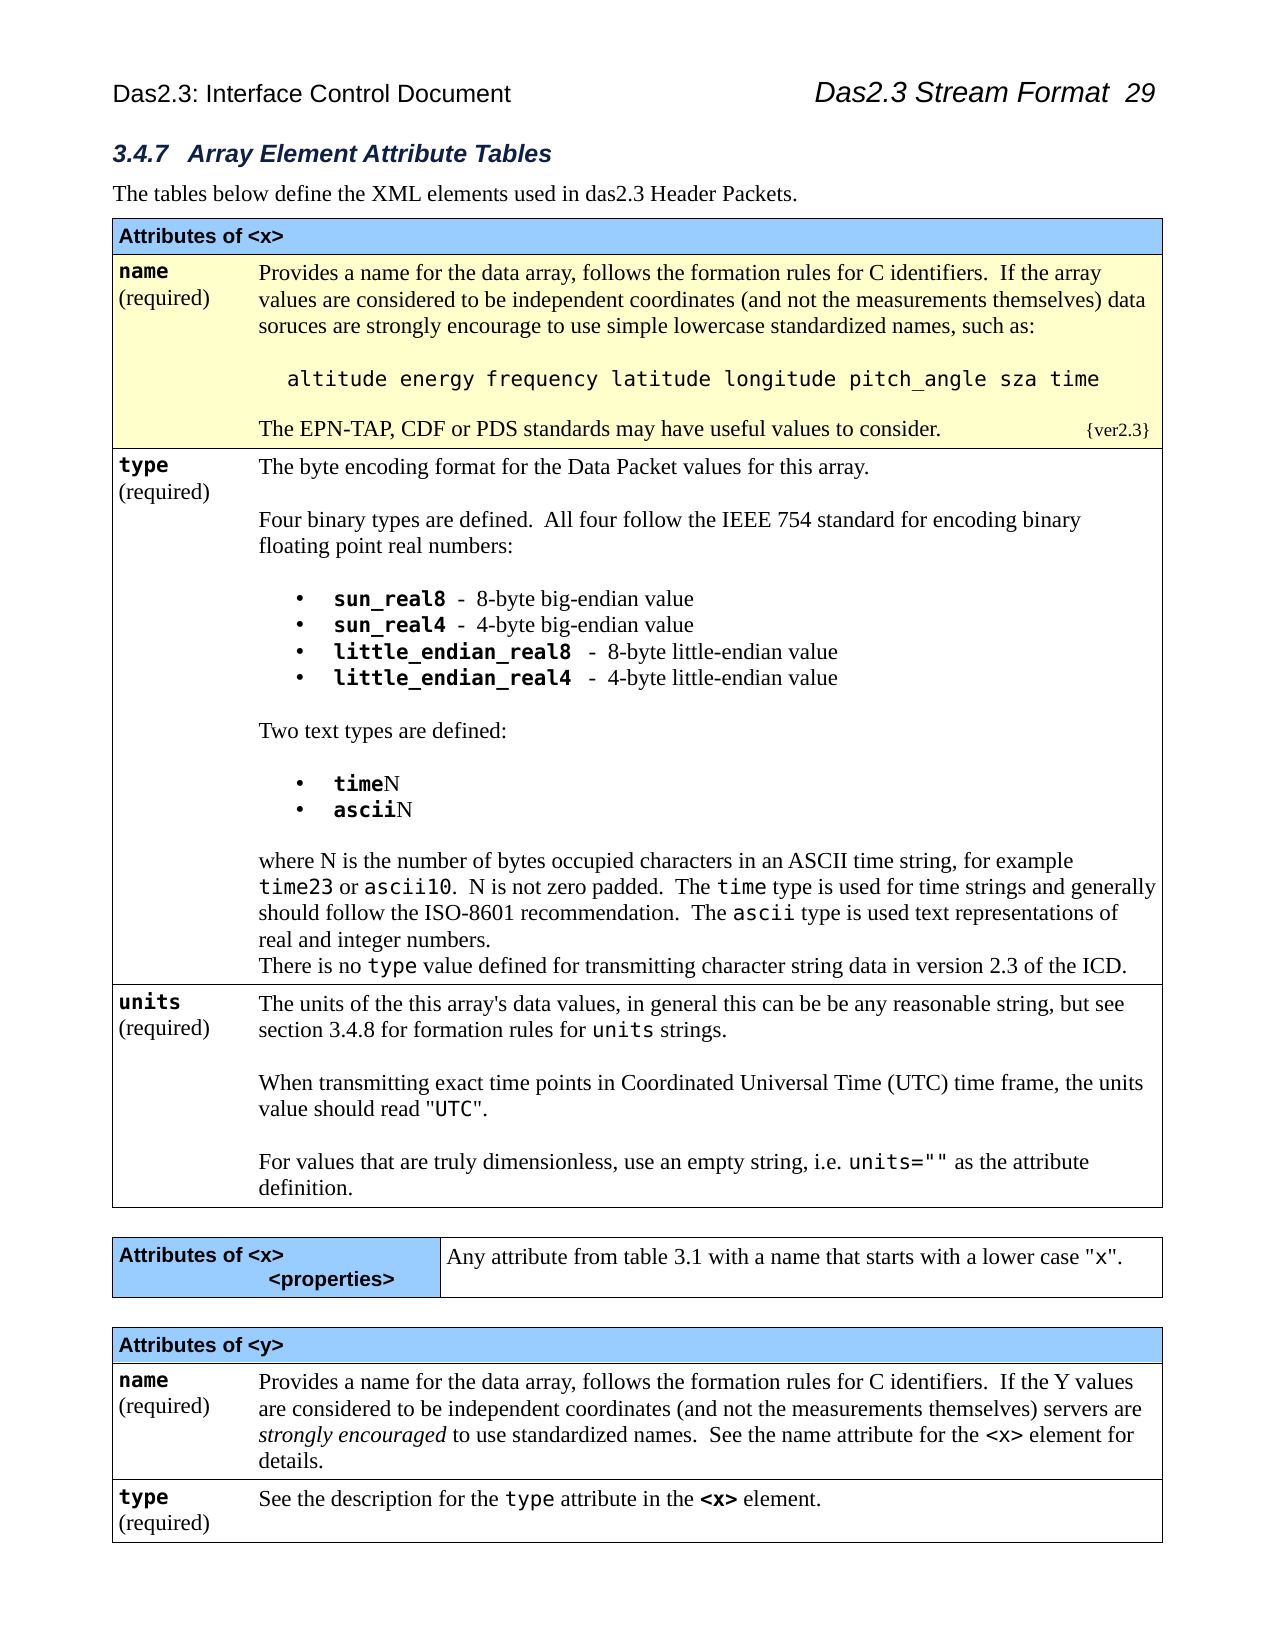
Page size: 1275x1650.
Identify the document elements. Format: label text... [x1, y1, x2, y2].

table_cell The units of the this array's data values, in general this can be be any reasonable string, but see section 3.4.8 for formation rules for units strings. When transmitting exact time points in Coordinated Universal Time (UTC) time frame, the units value should read "UTC". For values that are truly dimensionless, use an empty string, i.e. units="" as the attribute definition. [253, 985, 1162, 1207]
table_cell name (required) [113, 255, 252, 448]
table_cell Provides a name for the data array, follows the formation rules for C identifiers. If the Y values are considered to be independent coordinates (and not the measurements themselves) servers are strongly encouraged to use standardized names. See the name attribute for the <x> element for details. [253, 1364, 1162, 1479]
table_cell units (required) [113, 985, 252, 1207]
table_cell type (required) [113, 449, 252, 984]
text The tables below define the XML elements used in das2.3 Header Packets. [112, 180, 1162, 206]
table_cell See the description for the type attribute in the <x> element. [253, 1480, 1162, 1542]
table_header Attributes of <x> <properties> [113, 1238, 440, 1297]
table_cell type (required) [113, 1480, 252, 1542]
table_cell name (required) [113, 1364, 252, 1479]
table_header Any attribute from table 3.1 with a name that starts with a lower case "x". [441, 1238, 1162, 1297]
table_cell Provides a name for the data array, follows the formation rules for C identifiers. If the array values are considered to be independent coordinates (and not the measurements themselves) data soruces are strongly encourage to use simple lowercase standardized names, such as: altitude energy frequency latitude longitude pitch_angle sza time The EPN-TAP, CDF or PDS standards may have useful values to consider. {ver2.3} [253, 255, 1162, 448]
table_header Attributes of <y> [113, 1328, 1162, 1362]
table_header Attributes of <x> [113, 219, 1162, 254]
table_cell The byte encoding format for the Data Packet values for this array. Four binary types are defined. All four follow the IEEE 754 standard for encoding binary floating point real numbers: sun_real8 - 8-byte big-endian value sun_real4 - 4-byte big-endian value little_endian_real8 - 8-byte little-endian value little_endian_real4 - 4-byte little-endian value Two text types are defined: timeN asciiN where N is the number of bytes occupied characters in an ASCII time string, for example time23 or ascii10. N is not zero padded. The time type is used for time strings and generally should follow the ISO-8601 recommendation. The ascii type is used text representations of real and integer numbers. There is no type value defined for transmitting character string data in version 2.3 of the ICD. [253, 449, 1162, 984]
subtitle Array Element Attribute Tables [112, 138, 1162, 167]
